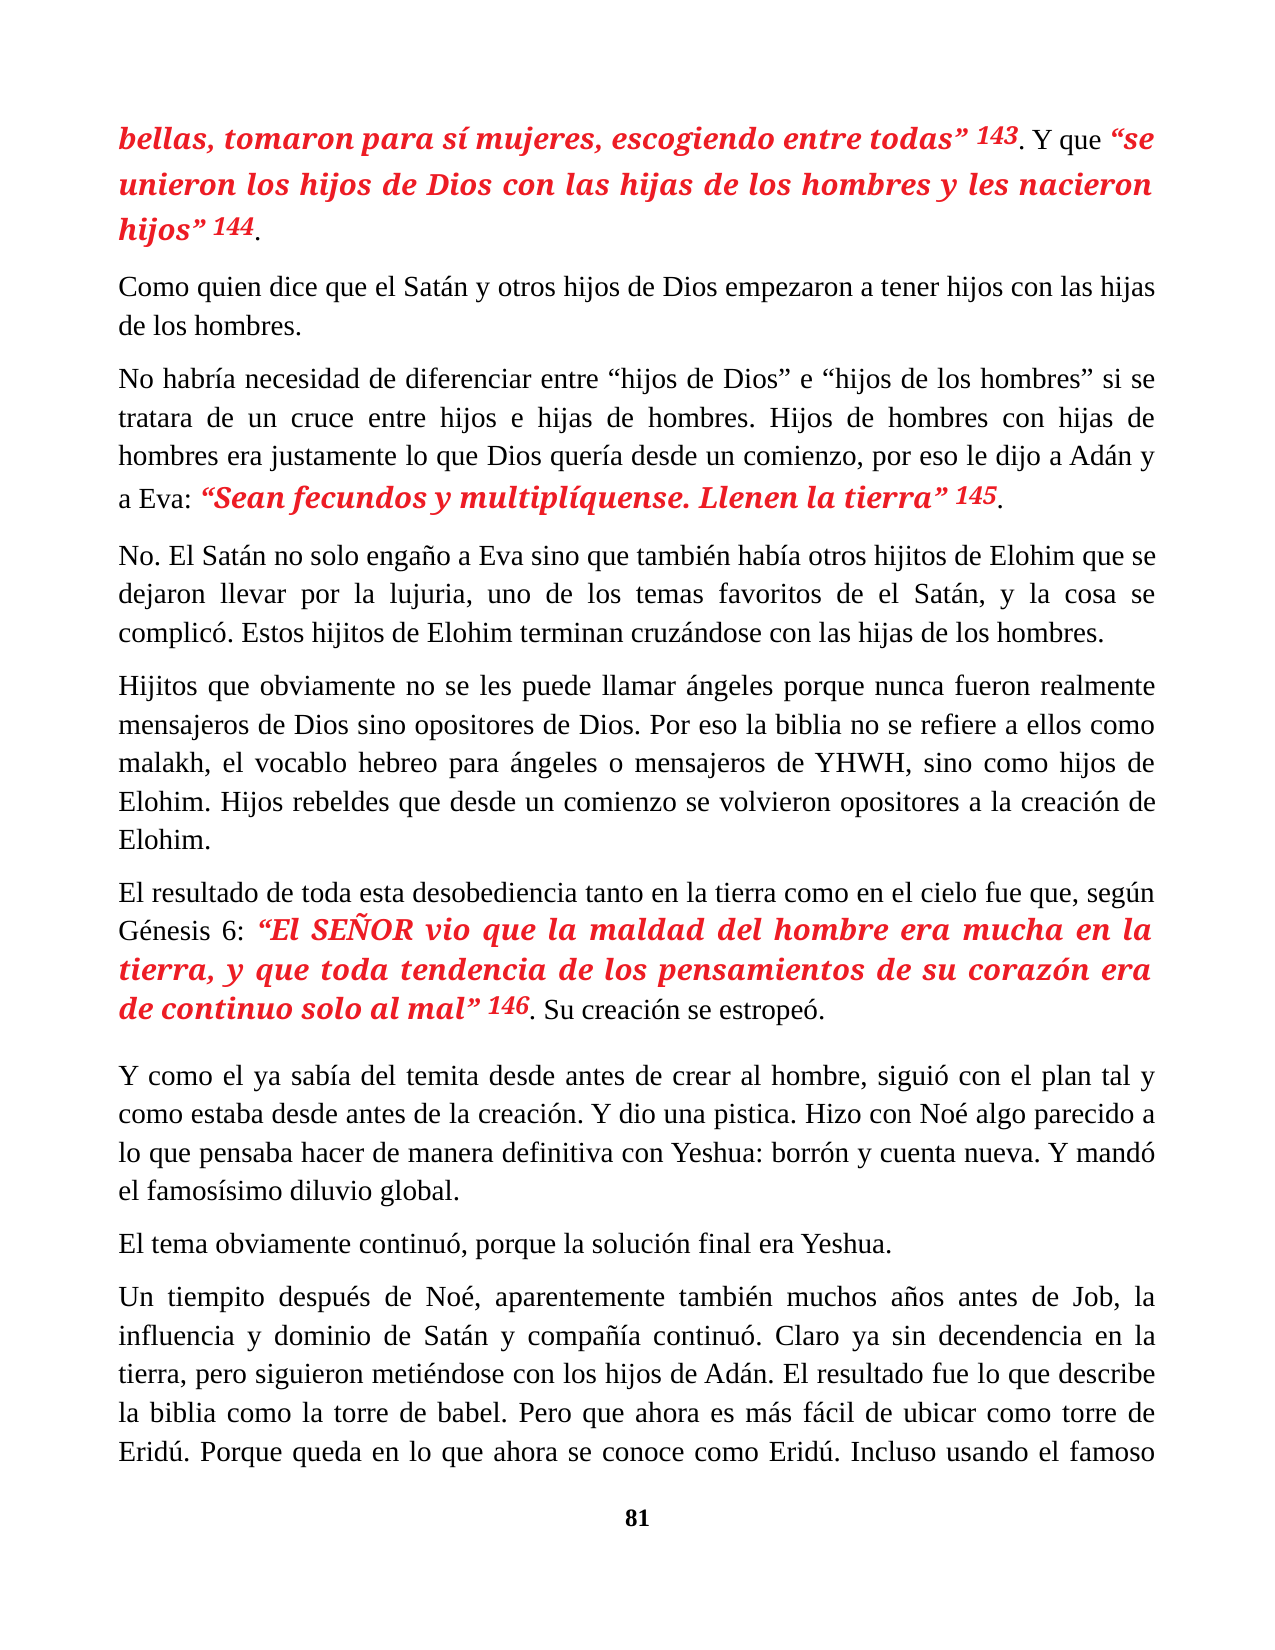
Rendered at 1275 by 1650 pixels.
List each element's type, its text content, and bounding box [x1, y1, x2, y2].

text No. El Satán no solo engaño a Eva sino que también había otros hijitos de Elohim que se dejaron llevar por la lujuria, uno de los temas favoritos de el Satán, y la cosa se complicó. Estos hijitos de Elohim terminan cruzándose con las hijas de los hombres. [118, 538, 1157, 649]
text Un tiempito después de Noé, aparentemente también muchos años antes de Job, la influencia y dominio de Satán y compañía continuó. Claro ya sin decendencia en la tierra, pero siguieron metiéndose con los hijos de Adán. El resultado fue lo que describe la biblia como la torre de babel. Pero que ahora es más fácil de ubicar como torre de Eridú. Porque queda en lo que ahora se conoce como Eridú. Incluso usando el famoso [118, 1279, 1157, 1467]
text El resultado de toda esta desobediencia tanto en la tierra como en el cielo fue que, según Génesis 6: “El SEÑOR vio que la maldad del hombre era mucha en la tierra, y que toda tendencia de los pensamientos de su corazón era de continuo solo al mal” . Su creación se estropeó. [118, 876, 1157, 1028]
text No habría necesidad de diferenciar entre “hijos de Dios” e “hijos de los hombres” si se tratara de un cruce entre hijos e hijas de hombres. Hijos de hombres con hijas de hombres era justamente lo que Dios quería desde un comienzo, por eso le dijo a Adán y a Eva: “Sean fecundos y multiplíquense. Llenen la tierra” . [118, 361, 1157, 517]
text Y como el ya sabía del temita desde antes de crear al hombre, siguió con el plan tal y como estaba desde antes de la creación. Y dio una pistica. Hizo con Noé algo parecido a lo que pensaba hacer de manera definitiva con Yeshua: borrón y cuenta nueva. Y mandó el famosísimo diluvio global. [118, 1058, 1157, 1207]
text Hijitos que obviamente no se les puede llamar ángeles porque nunca fueron realmente mensajeros de Dios sino opositores de Dios. Por eso la biblia no se refiere a ellos como malakh, el vocablo hebreo para ángeles o mensajeros de YHWH, sino como hijos de Elohim. Hijos rebeldes que desde un comienzo se volvieron opositores a la creación de Elohim. [118, 668, 1157, 856]
text Como quien dice que el Satán y otros hijos de Dios empezaron a tener hijos con las hijas de los hombres. [118, 269, 1157, 342]
text El tema obviamente continuó, porque la solución final era Yeshua. [118, 1226, 1157, 1260]
text bellas, tomaron para sí mujeres, escogiendo entre todas” . Y que “se unieron los hijos de Dios con las hijas de los hombres y les nacieron hijos” . [118, 118, 1157, 249]
